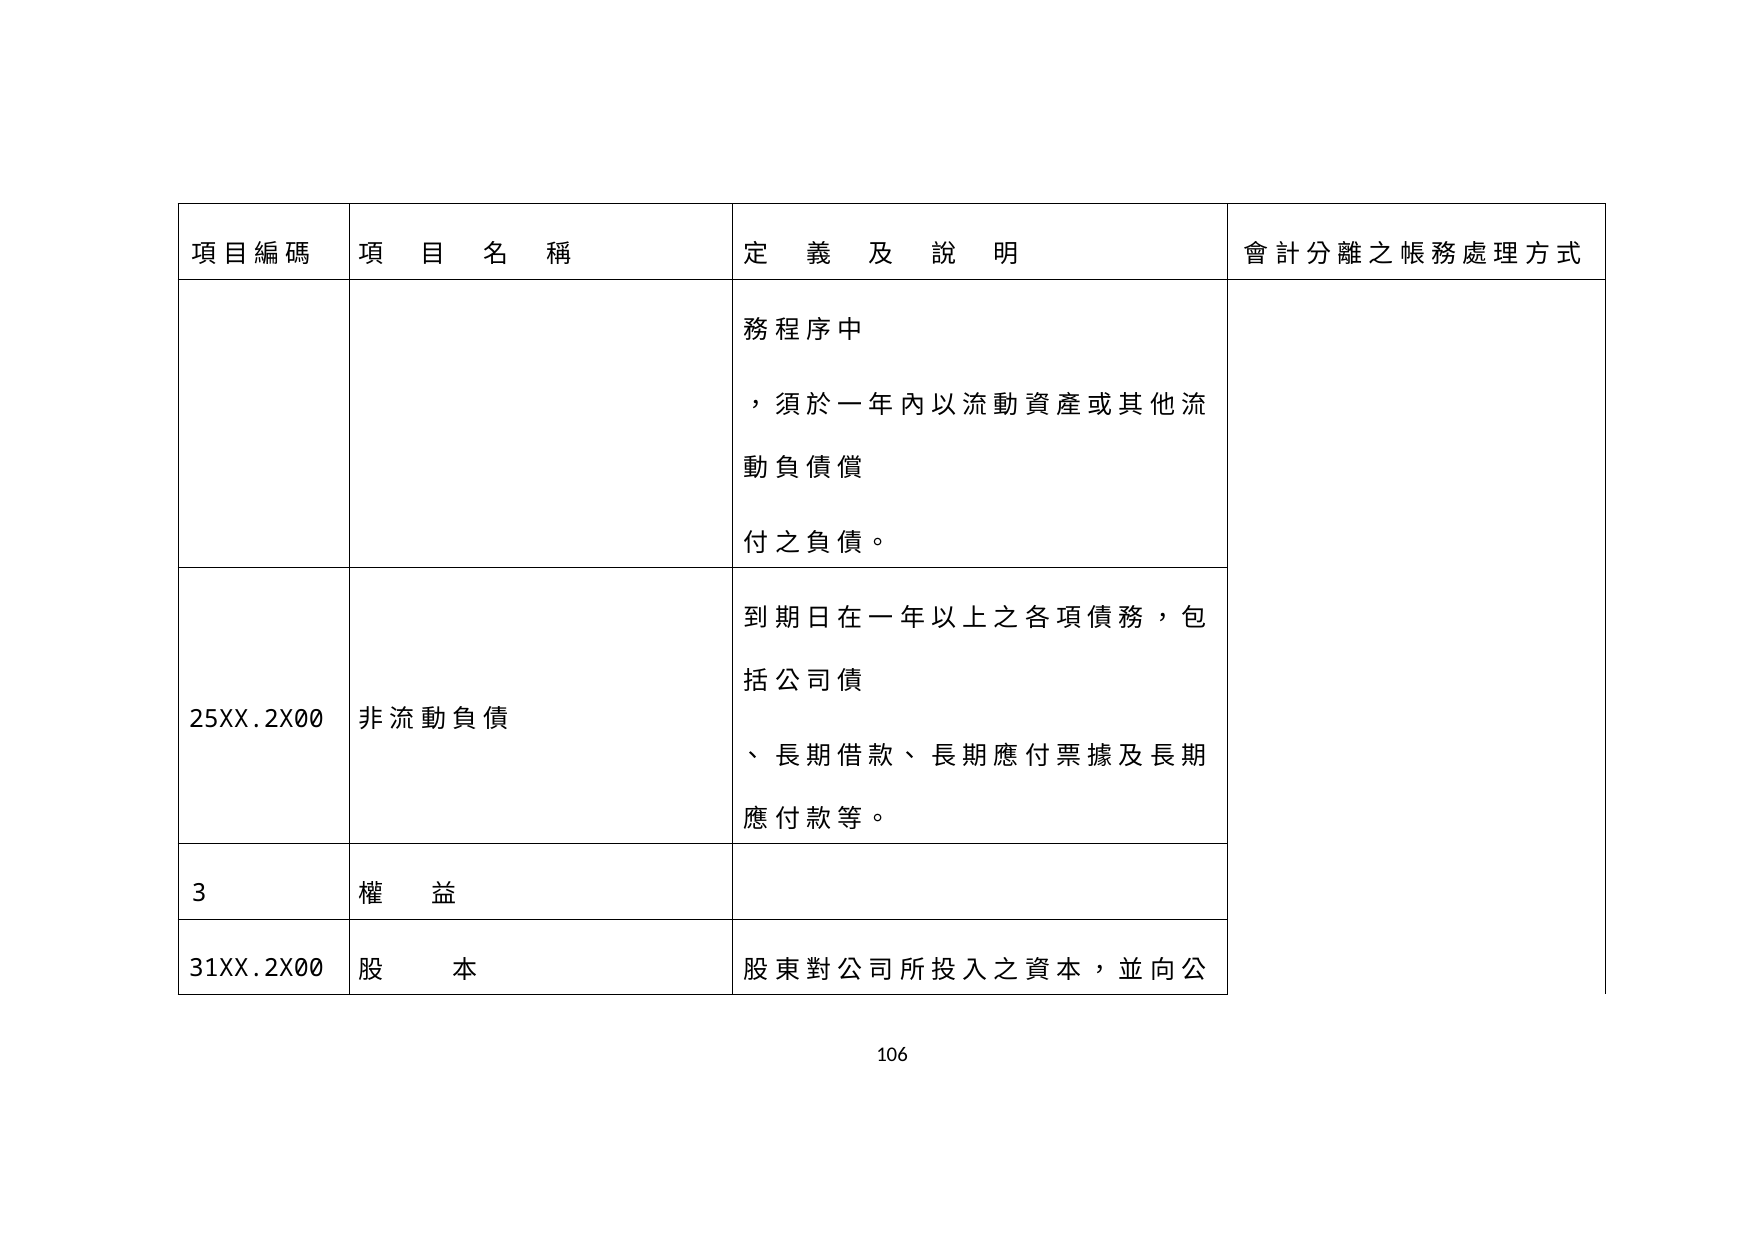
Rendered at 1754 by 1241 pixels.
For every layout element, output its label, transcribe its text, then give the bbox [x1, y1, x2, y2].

table_cell [733, 844, 1227, 918]
table_cell 權 益 [350, 844, 732, 918]
table_cell 股東對公司所投入之資本，並向公 [733, 920, 1227, 994]
table_cell [179, 280, 349, 567]
table_cell 股 本 [350, 920, 732, 994]
table_cell 、長期借款、長期應付票據及長期應付款等。 [733, 705, 1227, 843]
table_cell 3 [179, 844, 349, 918]
table_cell 付之負債。 [733, 492, 1227, 567]
table_header 項 目 名 稱 [350, 204, 732, 278]
table_header 定 義 及 說 明 [733, 204, 1227, 278]
table_header 項目編碼 [179, 204, 349, 278]
table_cell 非流動負債 [350, 568, 732, 843]
table_cell 31XX.2X00 [179, 920, 349, 994]
table_cell 到期日在一年以上之各項債務，包括公司債 [733, 568, 1227, 705]
table_cell 25XX.2X00 [179, 568, 349, 843]
table_cell ，須於一年內以流動資產或其他流動負債償 [733, 354, 1227, 492]
table_header 會計分離之帳務處理方式 [1228, 204, 1605, 278]
table_cell [1228, 280, 1605, 994]
table_cell [350, 280, 732, 567]
table_cell 務程序中 [733, 280, 1227, 354]
